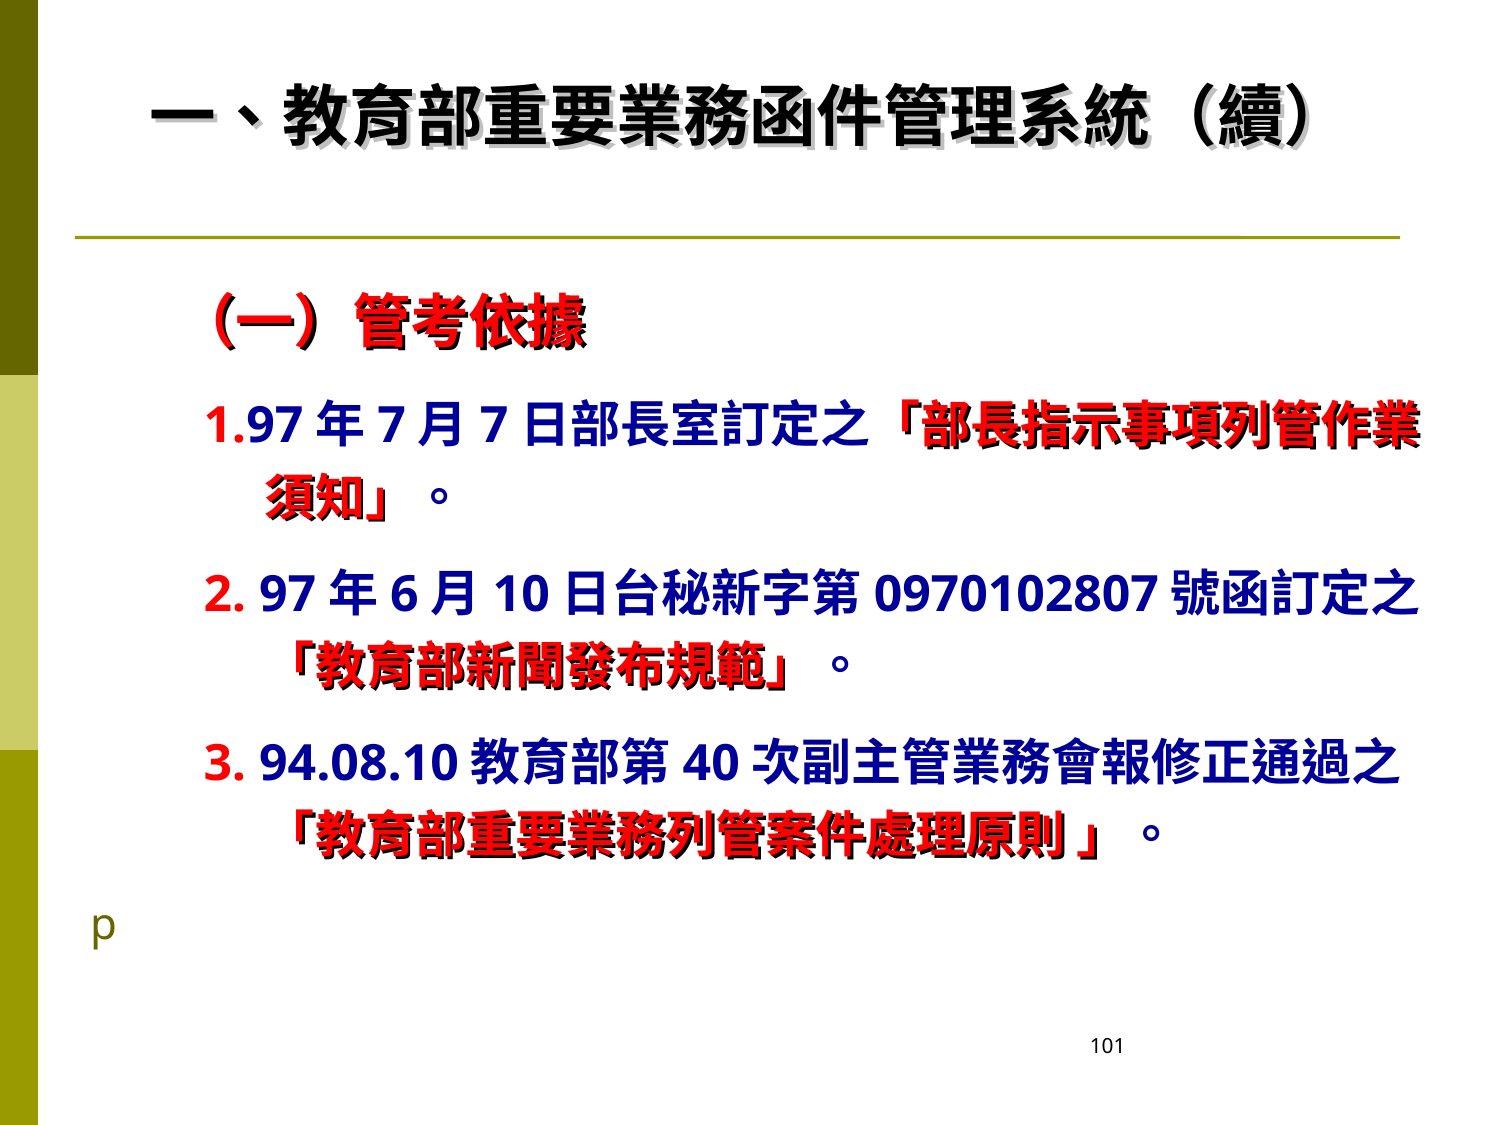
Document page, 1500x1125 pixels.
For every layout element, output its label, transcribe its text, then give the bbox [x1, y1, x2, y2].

title 一、教育部重要業務函件管理系統（續） [75, 45, 1426, 161]
text_box [1074, 1025, 1426, 1101]
list （一）管考依據 1.97年7月7日部長室訂定之「部長指示事項列管作業須知」。 2. 97年6月10日台秘新字第0970102807號函訂定之「教育部新聞發布規範」。 3. 94.08.10教育部第40次副主管業務會報修正通過之「教育部重要業務列管案件處理原則 」。 [75, 262, 1459, 1006]
